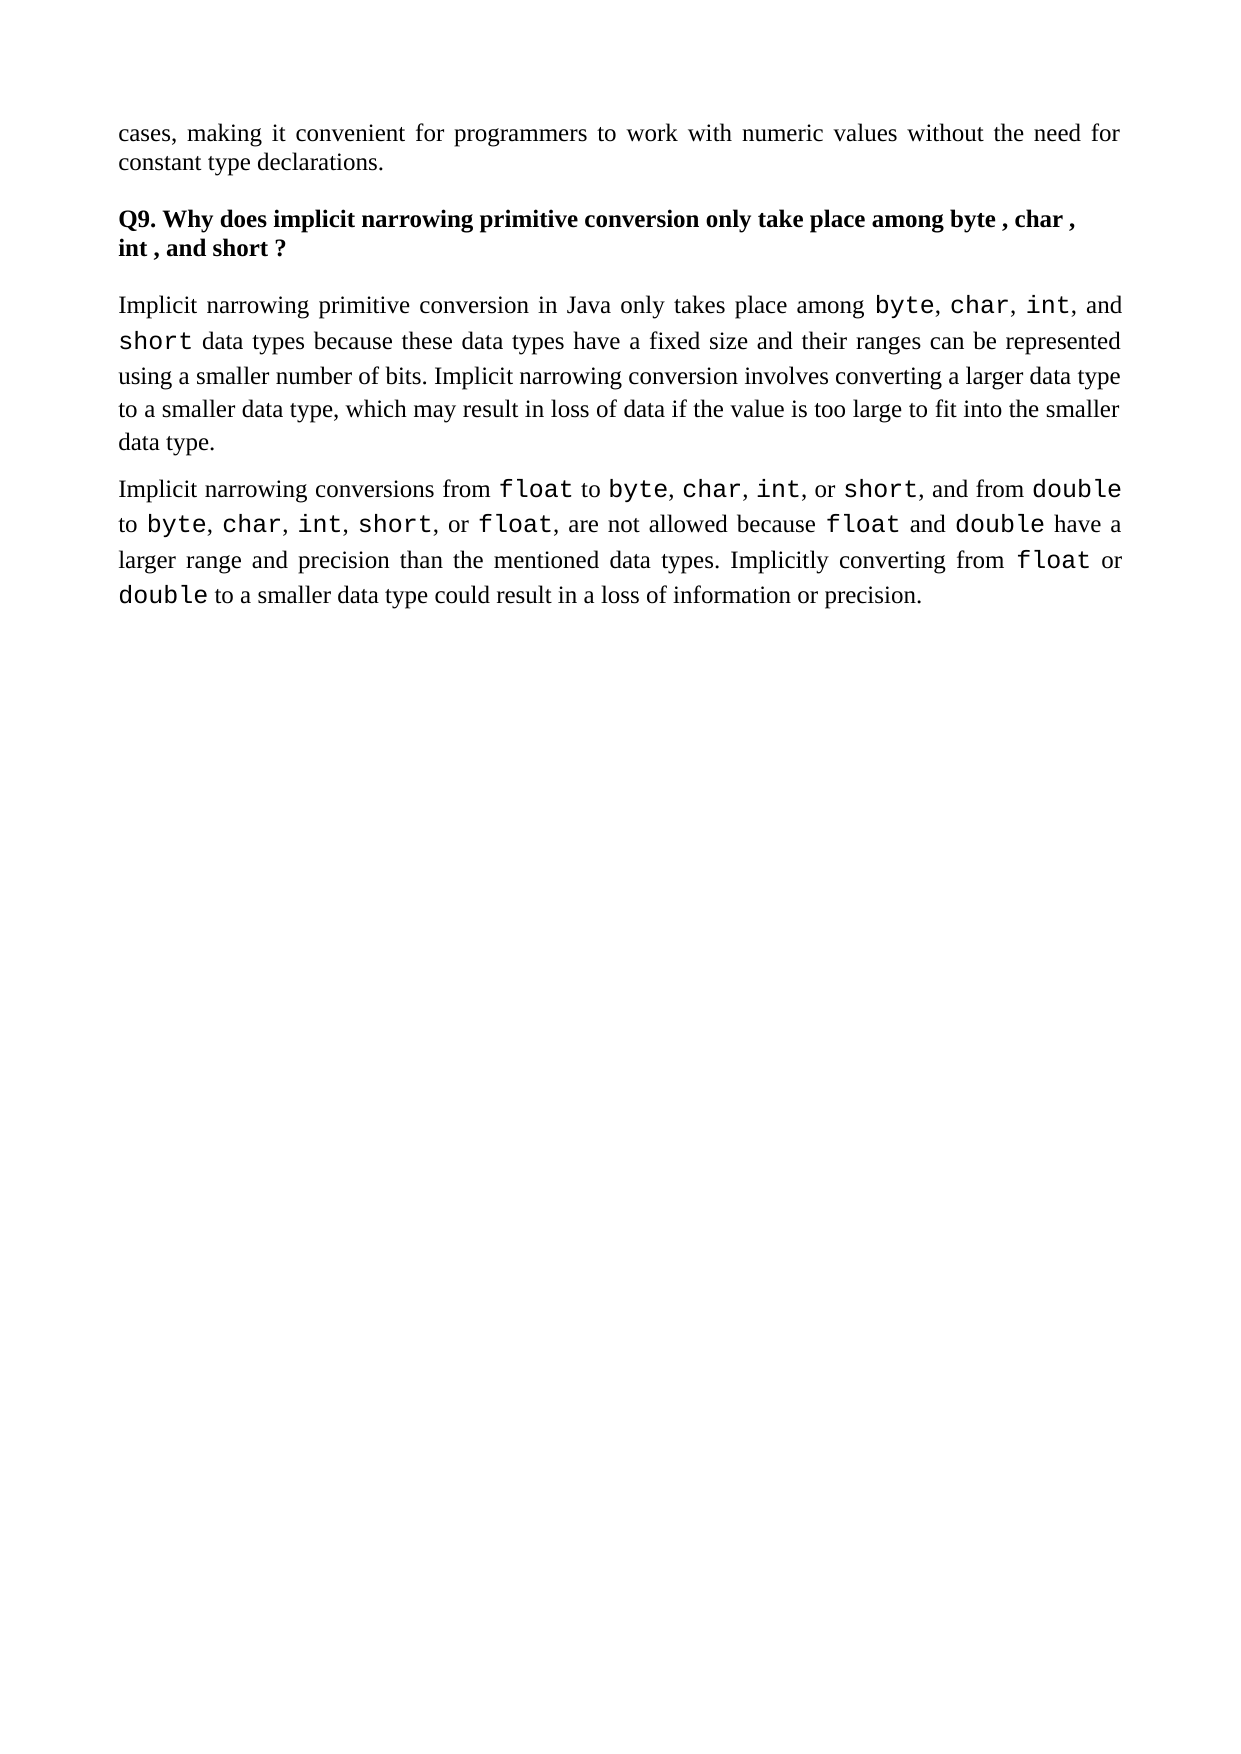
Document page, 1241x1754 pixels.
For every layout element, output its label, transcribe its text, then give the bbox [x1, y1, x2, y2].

text Q9. Why does implicit narrowing primitive conversion only take place among byte , char , int , and short ? [118, 204, 1122, 262]
text Implicit narrowing conversions from float to byte, char, int, or short, and from double to byte, char, int, short, or float, are not allowed because float and double have a larger range and precision than the mentioned data types. Implicitly converting from float or double to a smaller data type could result in a loss of information or precision. [118, 474, 1122, 611]
text Implicit narrowing primitive conversion in Java only takes place among byte, char, int, and short data types because these data types have a fixed size and their ranges can be represented using a smaller number of bits. Implicit narrowing conversion involves converting a larger data type to a smaller data type, which may result in loss of data if the value is too large to fit into the smaller data type. [118, 291, 1122, 456]
text cases, making it convenient for programmers to work with numeric values without the need for constant type declarations. [118, 118, 1122, 176]
